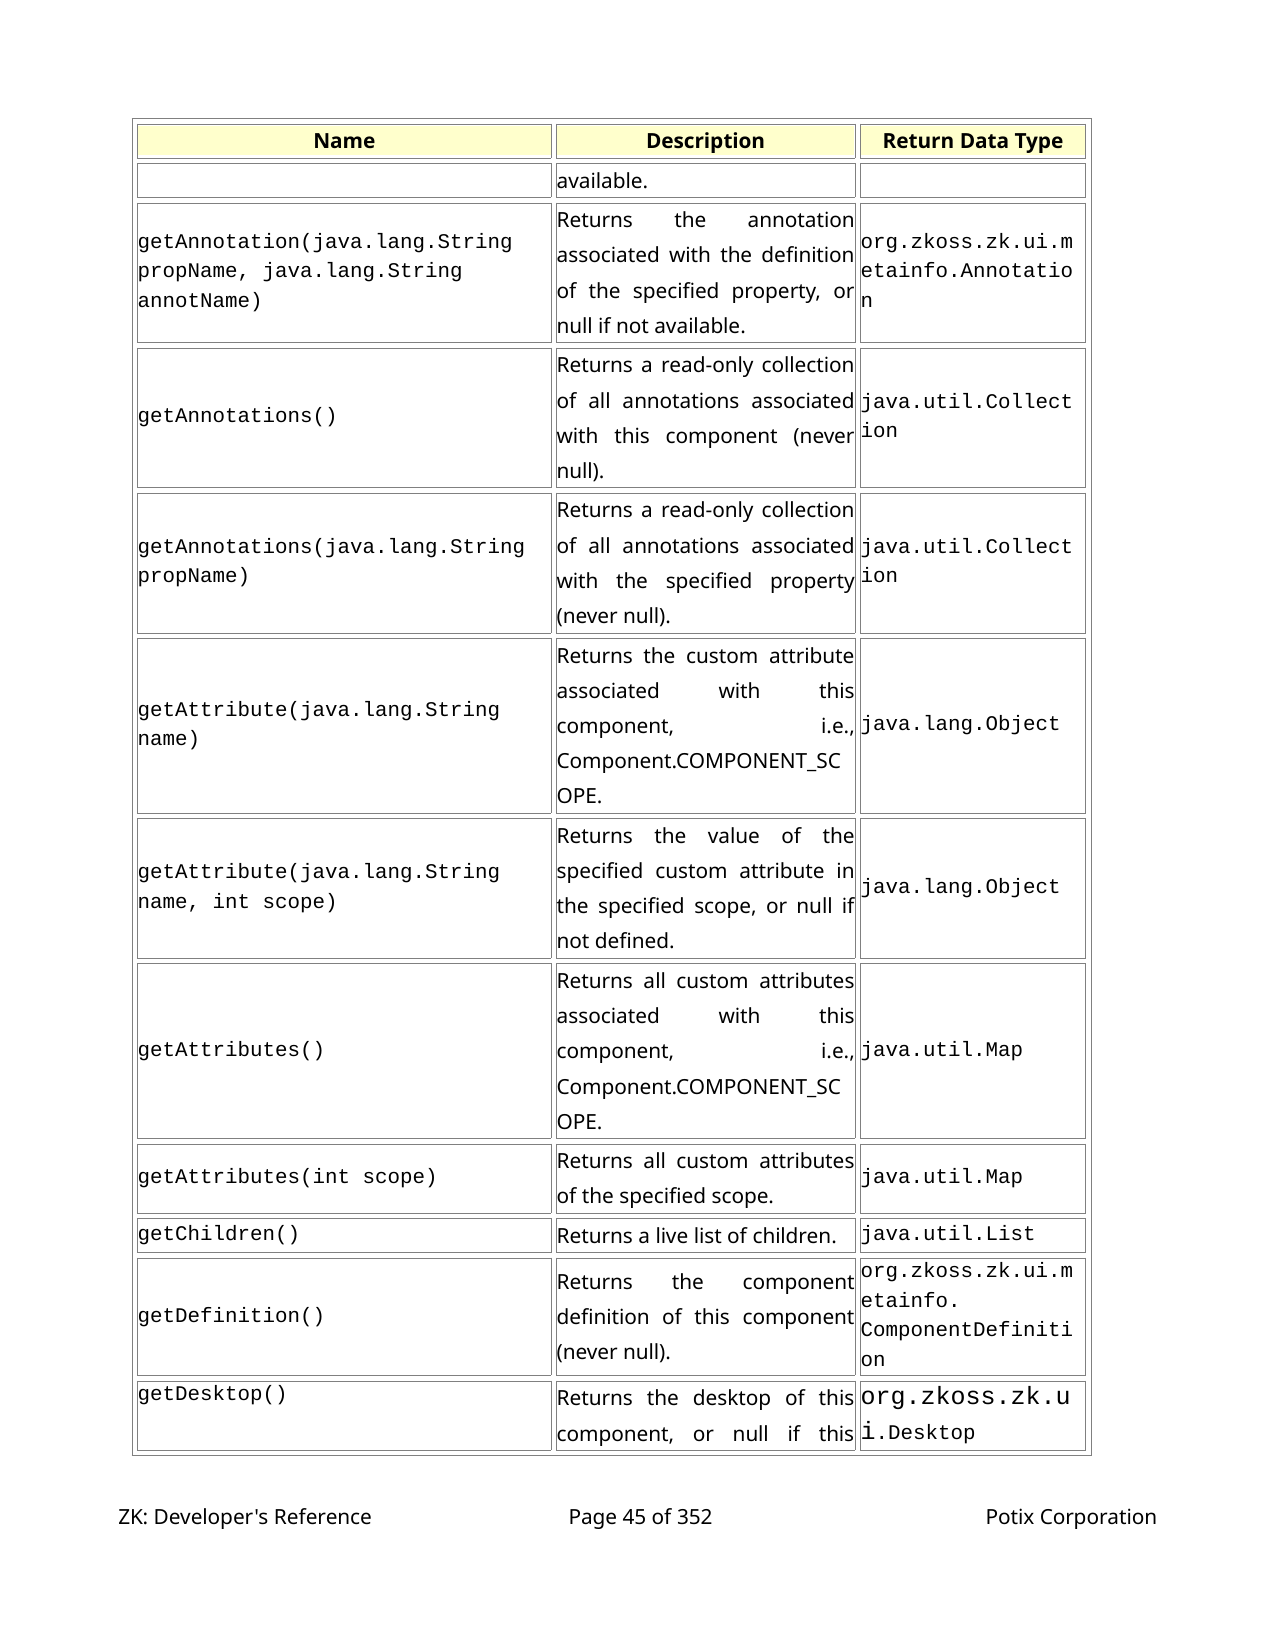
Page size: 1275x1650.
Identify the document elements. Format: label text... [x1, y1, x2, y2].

table_cell org.zkoss.zk.ui.Desktop [858, 1375, 1088, 1450]
table_header Name [134, 119, 553, 158]
table_cell getAnnotations(java.lang.String propName) [134, 487, 553, 632]
table_cell org.zkoss.zk.ui.metainfo.Annotation [858, 197, 1088, 342]
table_cell java.util.Map [858, 1138, 1088, 1213]
table_cell java.util.Collection [858, 487, 1088, 632]
table_cell java.util.Collection [858, 342, 1088, 487]
table_header Description [554, 119, 857, 158]
table_cell java.util.Map [858, 958, 1088, 1138]
table_cell Returns the value of the specified custom attribute in the specified scope, or null if not defined. [554, 813, 857, 958]
table_cell getAnnotations() [134, 342, 553, 487]
table_cell Returns the desktop of this component, or null if this [554, 1375, 857, 1450]
table_cell [858, 158, 1088, 197]
table_cell Returns all custom attributes of the specified scope. [554, 1138, 857, 1213]
table_cell getAttribute(java.lang.String name) [134, 633, 553, 813]
table_cell Returns all custom attributes associated with this component, i.e., Component.COMPONENT_SCOPE. [554, 958, 857, 1138]
table_cell getAttribute(java.lang.String name, int scope) [134, 813, 553, 958]
table_cell Returns a live list of children. [554, 1213, 857, 1252]
table_cell Returns a read-only collection of all annotations associated with this component (never null). [554, 342, 857, 487]
table_cell java.lang.Object [858, 813, 1088, 958]
table_cell Returns the custom attribute associated with this component, i.e., Component.COMPONENT_SCOPE. [554, 633, 857, 813]
table_header Return Data Type [858, 119, 1088, 158]
table_cell org.zkoss.zk.ui.metainfo. ComponentDefinition [858, 1252, 1088, 1375]
table_cell Returns the annotation associated with the definition of the specified property, or null if not available. [554, 197, 857, 342]
table_cell getChildren() [134, 1213, 553, 1252]
table_cell java.lang.Object [858, 633, 1088, 813]
table_cell getAttributes(int scope) [134, 1138, 553, 1213]
table_cell Returns the component definition of this component (never null). [554, 1252, 857, 1375]
table_cell getAnnotation(java.lang.String propName, java.lang.String annotName) [134, 197, 553, 342]
table_cell Returns a read-only collection of all annotations associated with the specified property (never null). [554, 487, 857, 632]
table_cell getDesktop() [134, 1375, 553, 1450]
table_cell java.util.List [858, 1213, 1088, 1252]
table_cell [134, 158, 553, 197]
table_cell available. [554, 158, 857, 197]
table_cell getAttributes() [134, 958, 553, 1138]
table_cell getDefinition() [134, 1252, 553, 1375]
